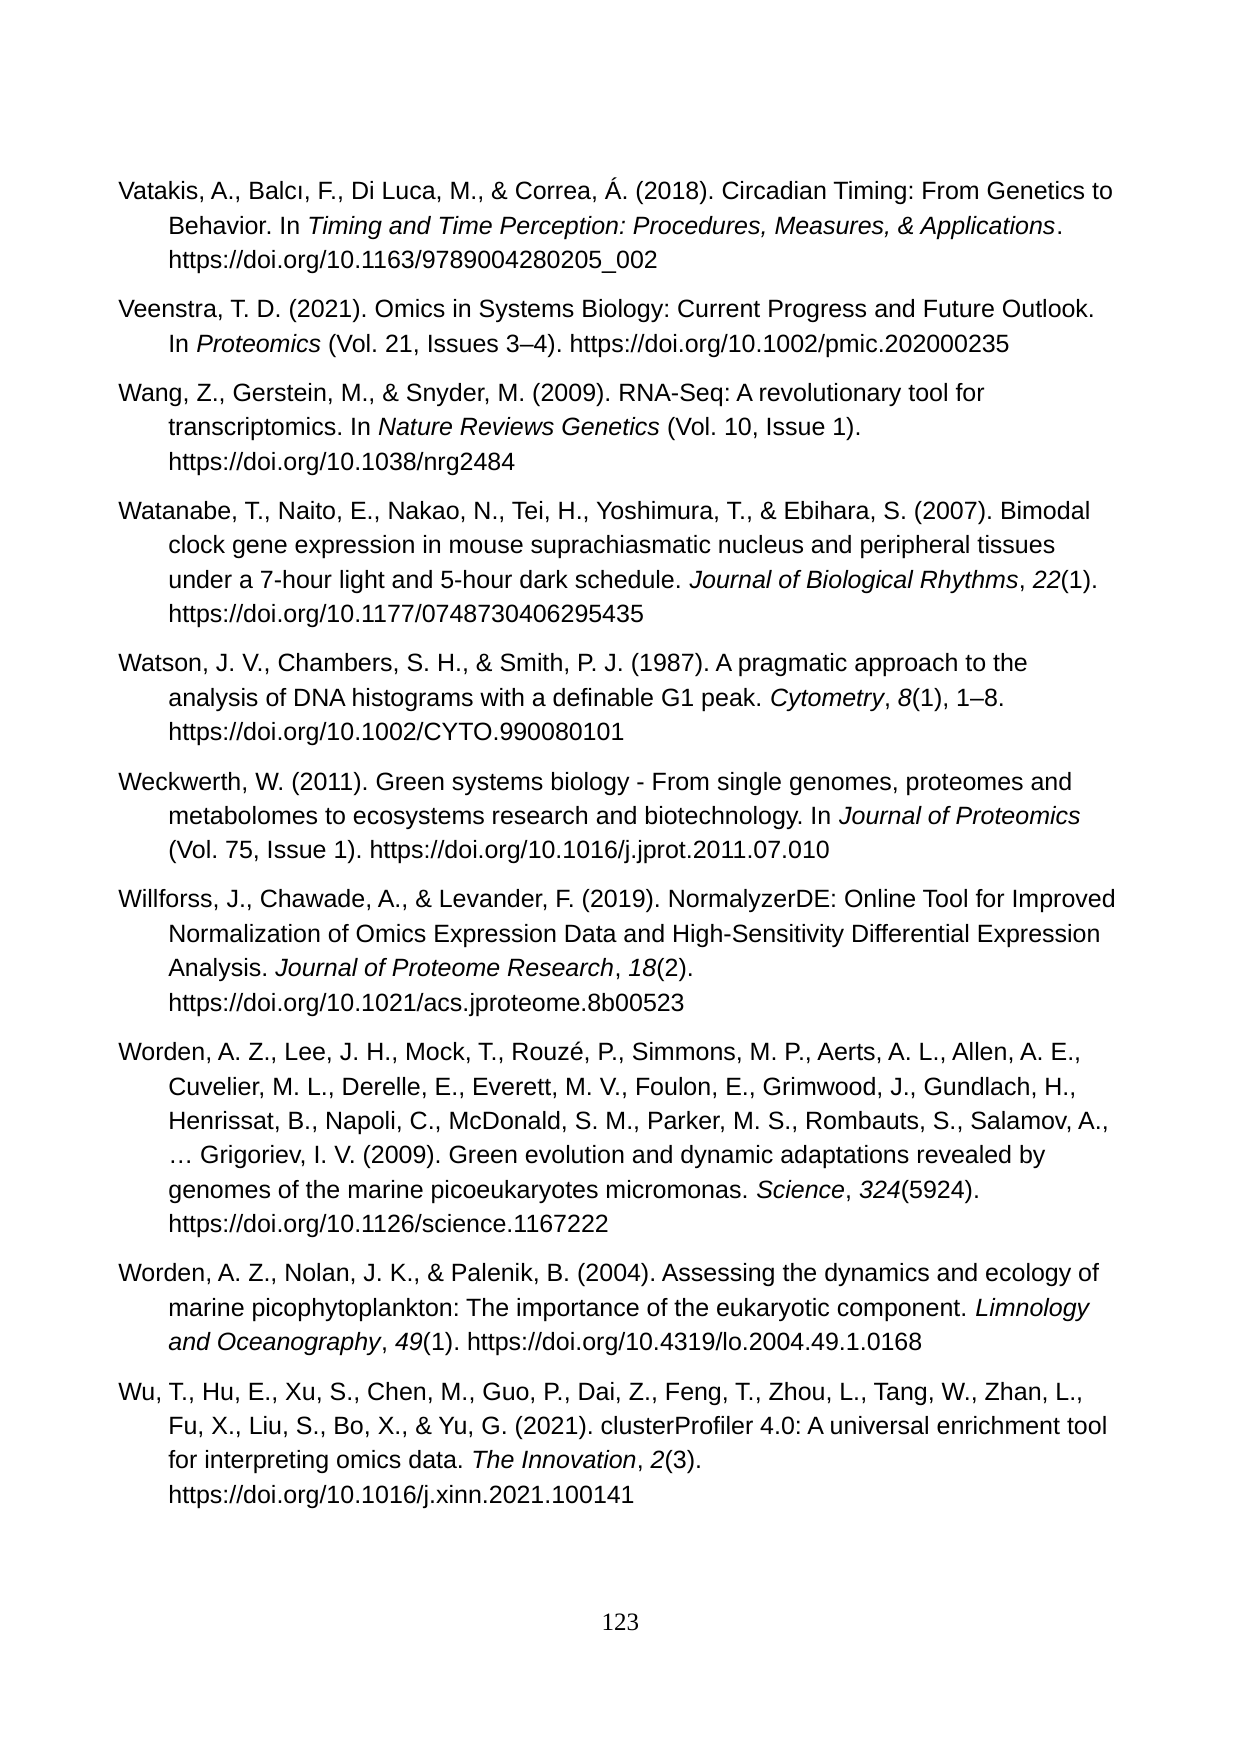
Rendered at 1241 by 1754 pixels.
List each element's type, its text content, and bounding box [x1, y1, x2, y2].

text Worden, A. Z., Lee, J. H., Mock, T., Rouzé, P., Simmons, M. P., Aerts, A. L., Allen, A. E., Cuvelier, M. L., Derelle, E., Everett, M. V., Foulon, E., Grimwood, J., Gundlach, H., Henrissat, B., Napoli, C., McDonald, S. M., Parker, M. S., Rombauts, S., Salamov, A., … Grigoriev, I. V. (2009). Green evolution and dynamic adaptations revealed by genomes of the marine picoeukaryotes micromonas. Science, 324(5924). https://doi.org/10.1126/science.1167222 [118, 1037, 1122, 1238]
text Worden, A. Z., Nolan, J. K., & Palenik, B. (2004). Assessing the dynamics and ecology of marine picophytoplankton: The importance of the eukaryotic component. Limnology and Oceanography, 49(1). https://doi.org/10.4319/lo.2004.49.1.0168 [118, 1258, 1122, 1356]
text Vatakis, A., Balcı, F., Di Luca, M., & Correa, Á. (2018). Circadian Timing: From Genetics to Behavior. In Timing and Time Perception: Procedures, Measures, & Applications. https://doi.org/10.1163/9789004280205_002 [118, 176, 1122, 274]
text Weckwerth, W. (2011). Green systems biology - From single genomes, proteomes and metabolomes to ecosystems research and biotechnology. In Journal of Proteomics (Vol. 75, Issue 1). https://doi.org/10.1016/j.jprot.2011.07.010 [118, 766, 1122, 864]
text Willforss, J., Chawade, A., & Levander, F. (2019). NormalyzerDE: Online Tool for Improved Normalization of Omics Expression Data and High-Sensitivity Differential Expression Analysis. Journal of Proteome Research, 18(2). https://doi.org/10.1021/acs.jproteome.8b00523 [118, 884, 1122, 1017]
text Wu, T., Hu, E., Xu, S., Chen, M., Guo, P., Dai, Z., Feng, T., Zhou, L., Tang, W., Zhan, L., Fu, X., Liu, S., Bo, X., & Yu, G. (2021). clusterProfiler 4.0: A universal enrichment tool for interpreting omics data. The Innovation, 2(3). https://doi.org/10.1016/j.xinn.2021.100141 [118, 1376, 1122, 1509]
text Watanabe, T., Naito, E., Nakao, N., Tei, H., Yoshimura, T., & Ebihara, S. (2007). Bimodal clock gene expression in mouse suprachiasmatic nucleus and peripheral tissues under a 7-hour light and 5-hour dark schedule. Journal of Biological Rhythms, 22(1). https://doi.org/10.1177/0748730406295435 [118, 496, 1122, 628]
text Veenstra, T. D. (2021). Omics in Systems Biology: Current Progress and Future Outlook. In Proteomics (Vol. 21, Issues 3–4). https://doi.org/10.1002/pmic.202000235 [118, 294, 1122, 358]
text Wang, Z., Gerstein, M., & Snyder, M. (2009). RNA-Seq: A revolutionary tool for transcriptomics. In Nature Reviews Genetics (Vol. 10, Issue 1). https://doi.org/10.1038/nrg2484 [118, 378, 1122, 476]
text Watson, J. V., Chambers, S. H., & Smith, P. J. (1987). A pragmatic approach to the analysis of DNA histograms with a definable G1 peak. Cytometry, 8(1), 1–8. https://doi.org/10.1002/CYTO.990080101 [118, 648, 1122, 746]
